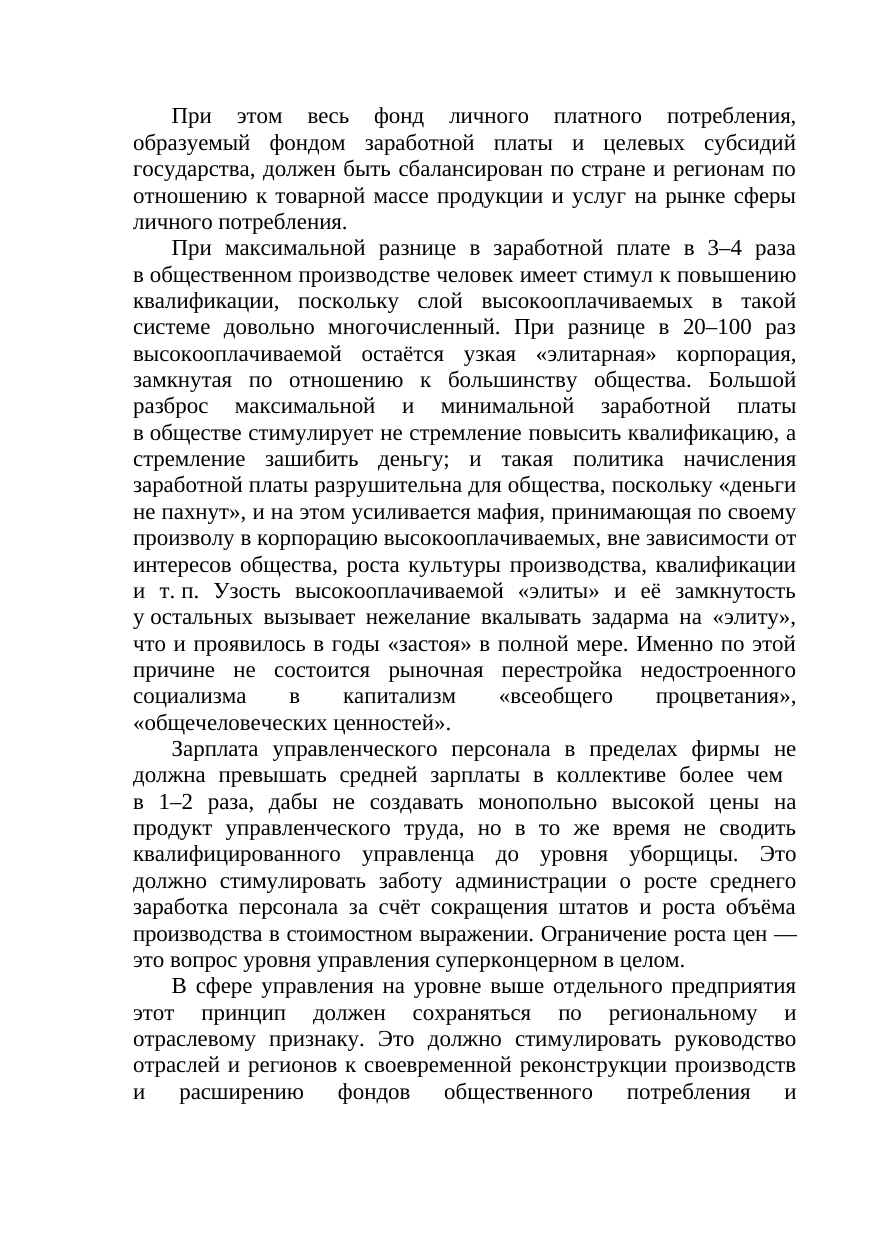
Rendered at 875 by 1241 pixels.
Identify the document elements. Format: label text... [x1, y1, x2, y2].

text Зарплата управленческого персонала в пределах фирмы не должна превышать средней зарплаты в коллективе более чем в 1–2 раза, дабы не создавать монопольно высокой цены на продукт управленческого труда, но в то же время не сводить квалифицированного управленца до уровня уборщицы. Это должно стимулировать заботу администрации о росте среднего заработка персонала за счёт сокращения штатов и роста объёма производства в стоимостном выражении. Ограничение роста цен — это вопрос уровня управления суперконцерном в целом. [133, 735, 797, 972]
text В сфере управления на уровне выше отдельного предприятия этот принцип должен сохраняться по региональному и отраслевому признаку. Это должно стимулировать руководство отраслей и регионов к своевременной реконструкции производств и расширению фондов общественного потребления и [133, 972, 797, 1104]
text При этом весь фонд личного платного потребления, образуемый фондом заработной платы и целевых субсидий государства, должен быть сбалансирован по стране и регионам по отношению к товарной массе продукции и услуг на рынке сферы личного потребления. [133, 103, 797, 234]
text При максимальной разнице в заработной плате в 3–4 раза в общественном производстве человек имеет стимул к повышению квалификации, поскольку слой высокооплачиваемых в такой системе довольно многочисленный. При разнице в 20–100 раз высокооплачиваемой остаётся узкая «элитарная» корпорация, замкнутая по отношению к большинству общества. Большой разброс максимальной и минимальной заработной платы в обществе стимулирует не стремление повысить квалификацию, а стремление зашибить деньгу; и такая политика начисления заработной платы разрушительна для общества, поскольку «деньги не пахнут», и на этом усиливается мафия, принимающая по своему произволу в корпорацию высокооплачиваемых, вне зависимости от интересов общества, роста культуры производства, квалификации и т. п. Узость высокооплачиваемой «элиты» и её замкнутость у остальных вызывает нежелание вкалывать задарма на «элиту», что и проявилось в годы «застоя» в полной мере. Именно по этой причине не состоится рыночная перестройка недостроенного социализма в капитализм «всеобщего процветания», «общечеловеческих ценностей». [133, 234, 797, 735]
